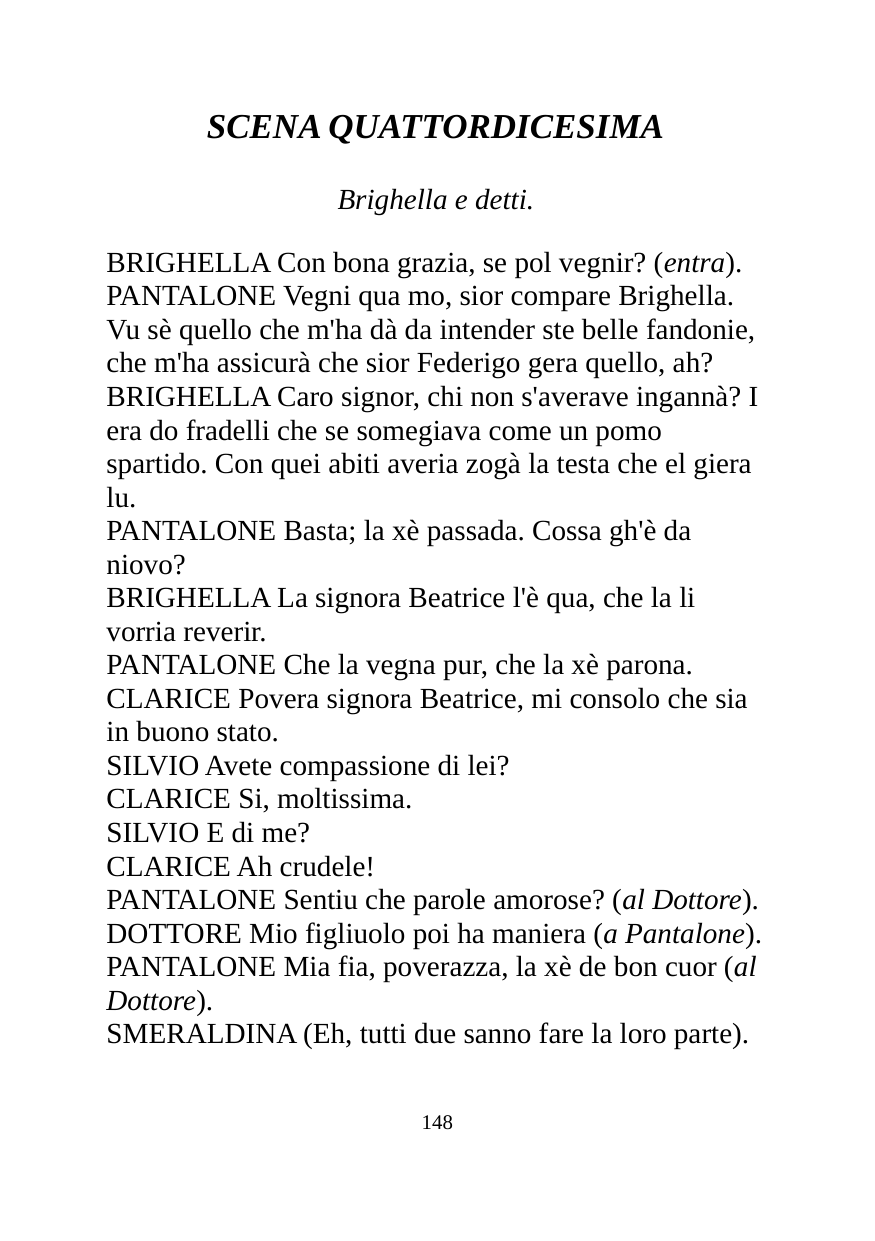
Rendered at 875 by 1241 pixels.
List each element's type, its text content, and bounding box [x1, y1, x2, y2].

text BRIGHELLA Con bona grazia, se pol vegnir? (entra). [106, 245, 768, 278]
text CLARICE Povera signora Beatrice, mi consolo che sia in buono stato. [106, 681, 768, 748]
text BRIGHELLA La signora Beatrice l'è qua, che la li vorria reverir. [106, 580, 768, 647]
text BRIGHELLA Caro signor, chi non s'averave ingannà? I era do fradelli che se somegiava come un pomo spartido. Con quei abiti averia zogà la testa che el giera lu. [106, 379, 768, 513]
text SMERALDINA (Eh, tutti due sanno fare la loro parte). [106, 1016, 768, 1050]
text PANTALONE Mia fia, poverazza, la xè de bon cuor (al Dottore). [106, 949, 768, 1016]
text PANTALONE Che la vegna pur, che la xè parona. [106, 647, 768, 681]
text PANTALONE Sentiu che parole amorose? (al Dottore). [106, 882, 768, 916]
text PANTALONE Basta; la xè passada. Cossa gh'è da niovo? [106, 513, 768, 580]
text SILVIO E di me? [106, 815, 768, 849]
text SILVIO Avete compassione di lei? [106, 748, 768, 782]
text DOTTORE Mio figliuolo poi ha maniera (a Pantalone). [106, 916, 768, 949]
text CLARICE Ah crudele! [106, 849, 768, 882]
subtitle SCENA QUATTORDICESIMA [106, 106, 768, 146]
text CLARICE Si, moltissima. [106, 782, 768, 815]
text PANTALONE Vegni qua mo, sior compare Brighella. Vu sè quello che m'ha dà da intender ste belle fandonie, che m'ha assicurà che sior Federigo gera quello, ah? [106, 278, 768, 379]
text Brighella e detti. [106, 182, 768, 215]
